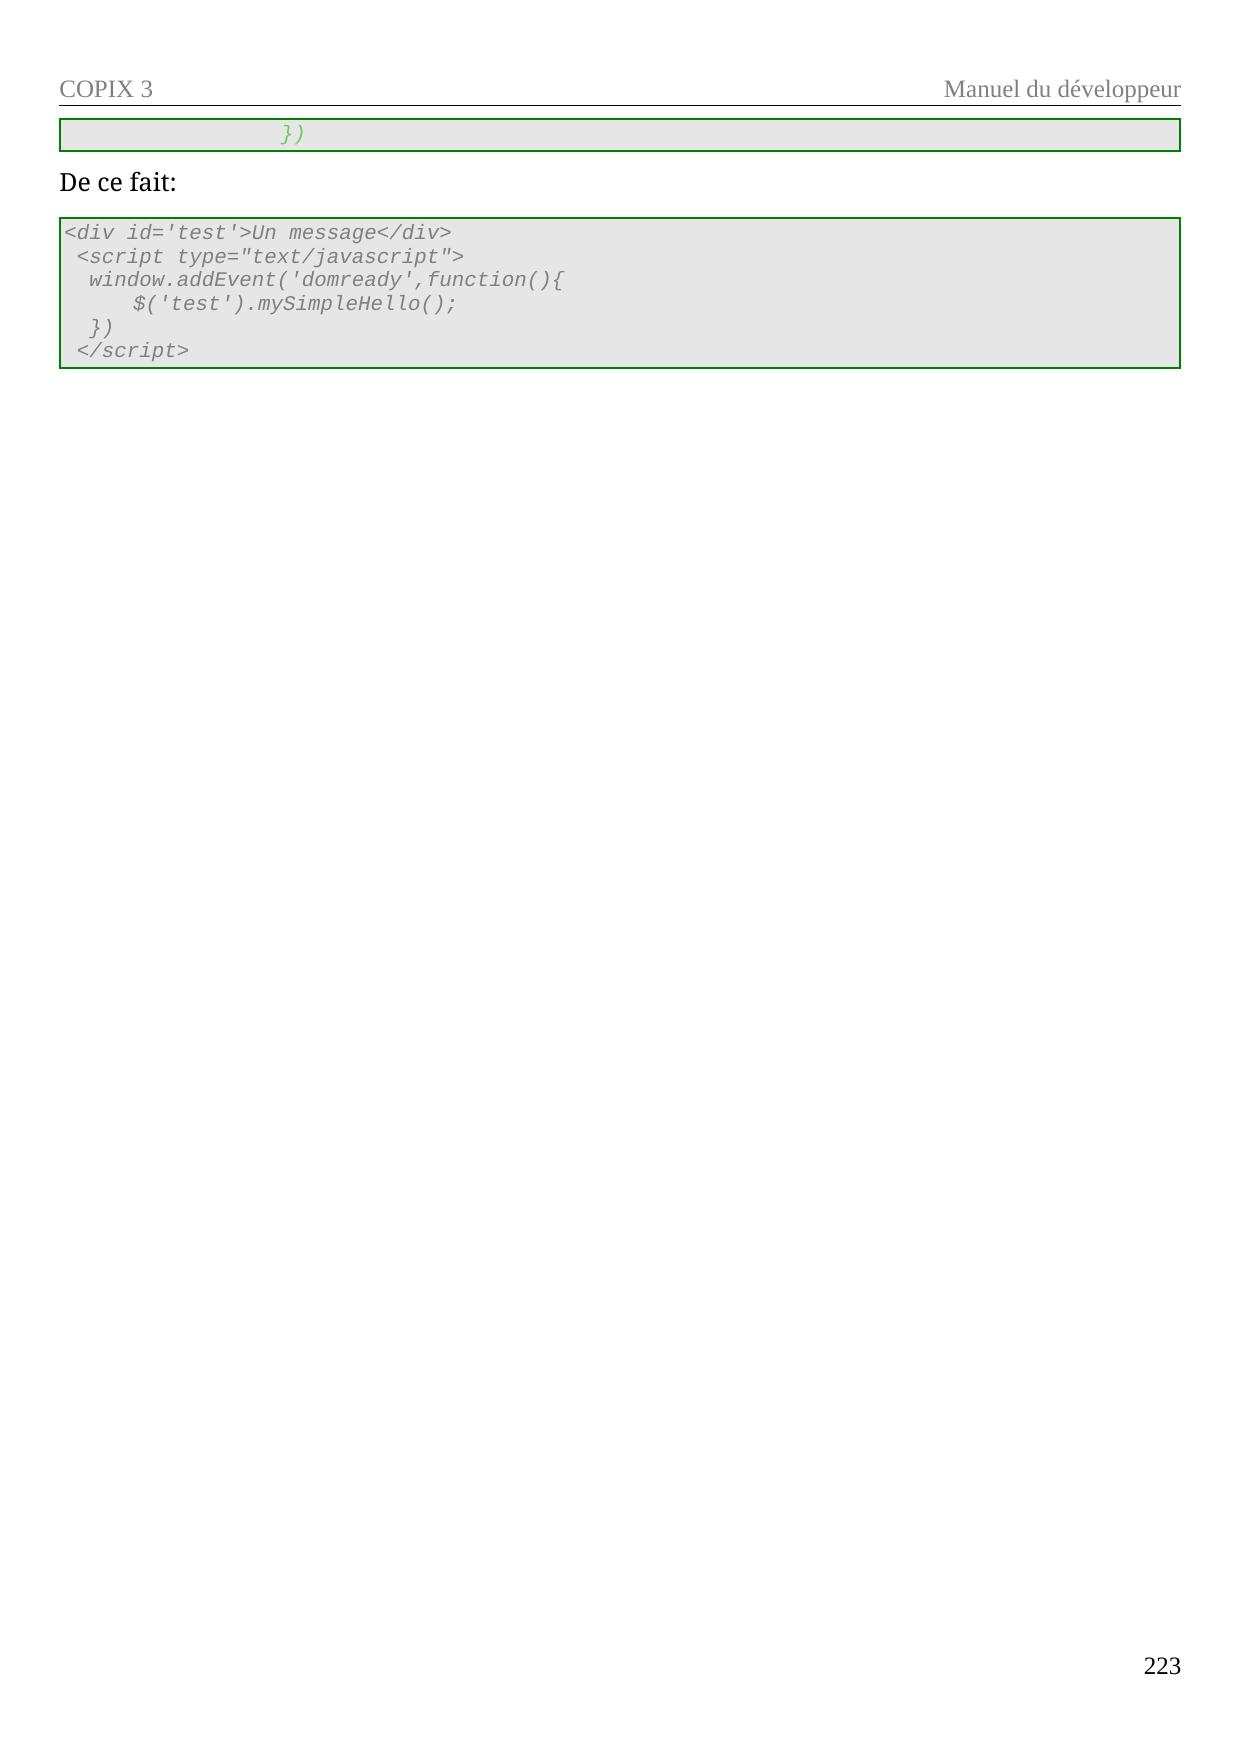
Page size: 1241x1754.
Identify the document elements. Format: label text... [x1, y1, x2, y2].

text window.addEvent('domready',function(){ [61, 264, 1179, 288]
text }) [61, 312, 1179, 335]
text }) [61, 120, 1179, 150]
text <script type="text/javascript"> [61, 241, 1179, 264]
text $('test').mySimpleHello(); [61, 288, 1179, 312]
text </script> [61, 335, 1179, 367]
text De ce fait: [59, 164, 1181, 198]
text <div id='test'>Un message</div> [61, 219, 1179, 241]
